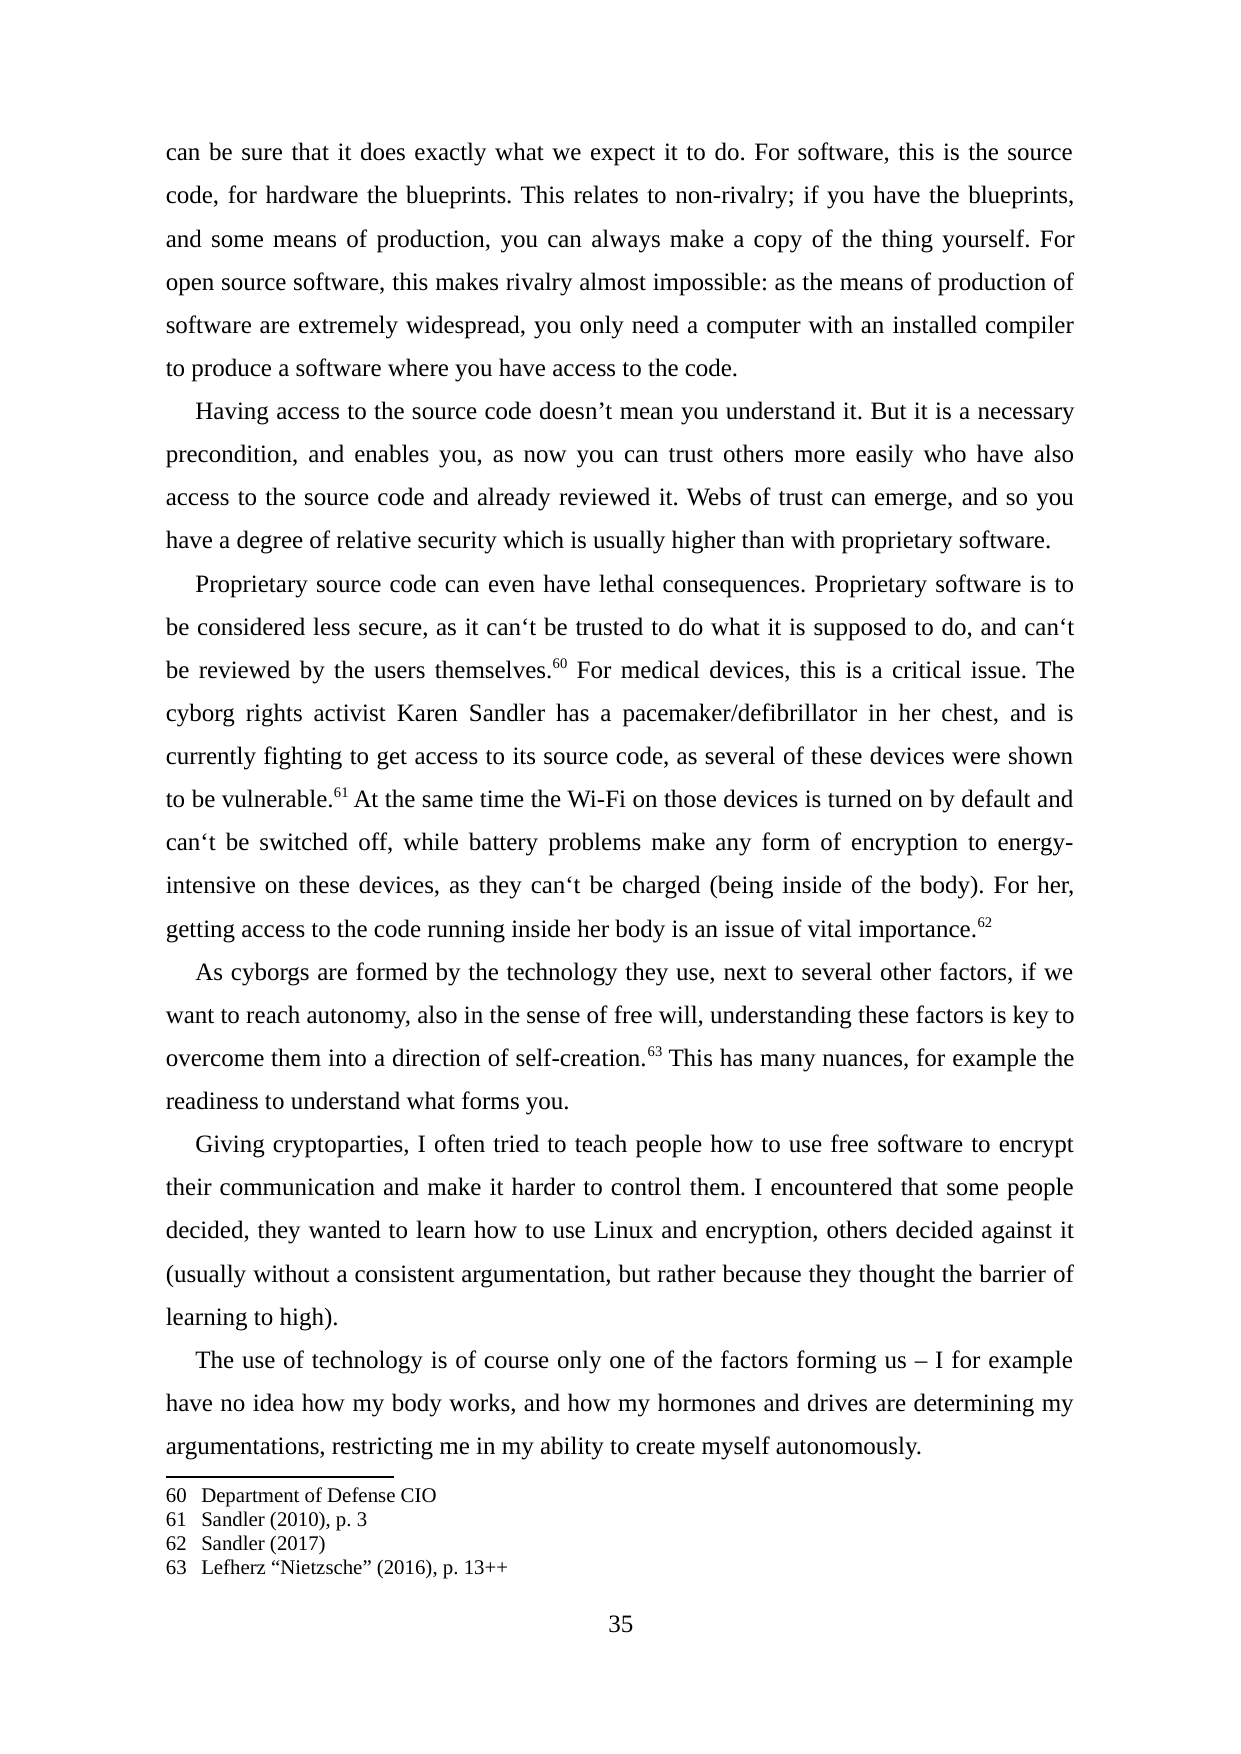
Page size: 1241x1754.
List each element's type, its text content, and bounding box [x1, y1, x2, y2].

text Sandler (2017) [166, 1531, 1075, 1555]
text Sandler (2010), p. 3 [166, 1507, 1075, 1531]
text Having access to the source code doesn’t mean you understand it. But it is a necessary precondition, and enables you, as now you can trust others more easily who have also access to the source code and already reviewed it. Webs of trust can emerge, and so you have a degree of relative security which is usually higher than with proprietary software. [166, 396, 1075, 554]
text can be sure that it does exactly what we expect it to do. For software, this is the source code, for hardware the blueprints. This relates to non-rivalry; if you have the blueprints, and some means of production, you can always make a copy of the thing yourself. For open source software, this makes rivalry almost impossible: as the means of production of software are extremely widespread, you only need a computer with an installed compiler to produce a software where you have access to the code. [166, 137, 1075, 382]
text Department of Defense CIO [166, 1483, 1075, 1507]
text Giving cryptoparties, I often tried to teach people how to use free software to encrypt their communication and make it harder to control them. I encountered that some people decided, they wanted to learn how to use Linux and encryption, others decided against it (usually without a consistent argumentation, but rather because they thought the barrier of learning to high). [166, 1129, 1075, 1331]
text Lefherz “Nietzsche” (2016), p. 13++ [166, 1555, 1075, 1579]
text Proprietary source code can even have lethal consequences. Proprietary software is to be considered less secure, as it can‘t be trusted to do what it is supposed to do, and can‘t be reviewed by the users themselves. For medical devices, this is a critical issue. The cyborg rights activist Karen Sandler has a pacemaker/defibrillator in her chest, and is currently fighting to get access to its source code, as several of these devices were shown to be vulnerable. At the same time the Wi-Fi on those devices is turned on by default and can‘t be switched off, while battery problems make any form of encryption to energy-intensive on these devices, as they can‘t be charged (being inside of the body). For her, getting access to the code running inside her body is an issue of vital importance. [166, 569, 1075, 942]
text The use of technology is of course only one of the factors forming us – I for example have no idea how my body works, and how my hormones and drives are determining my argumentations, restricting me in my ability to create myself autonomously. [166, 1345, 1075, 1460]
text As cyborgs are formed by the technology they use, next to several other factors, if we want to reach autonomy, also in the sense of free will, understanding these factors is key to overcome them into a direction of self-creation. This has many nuances, for example the readiness to understand what forms you. [166, 957, 1075, 1115]
